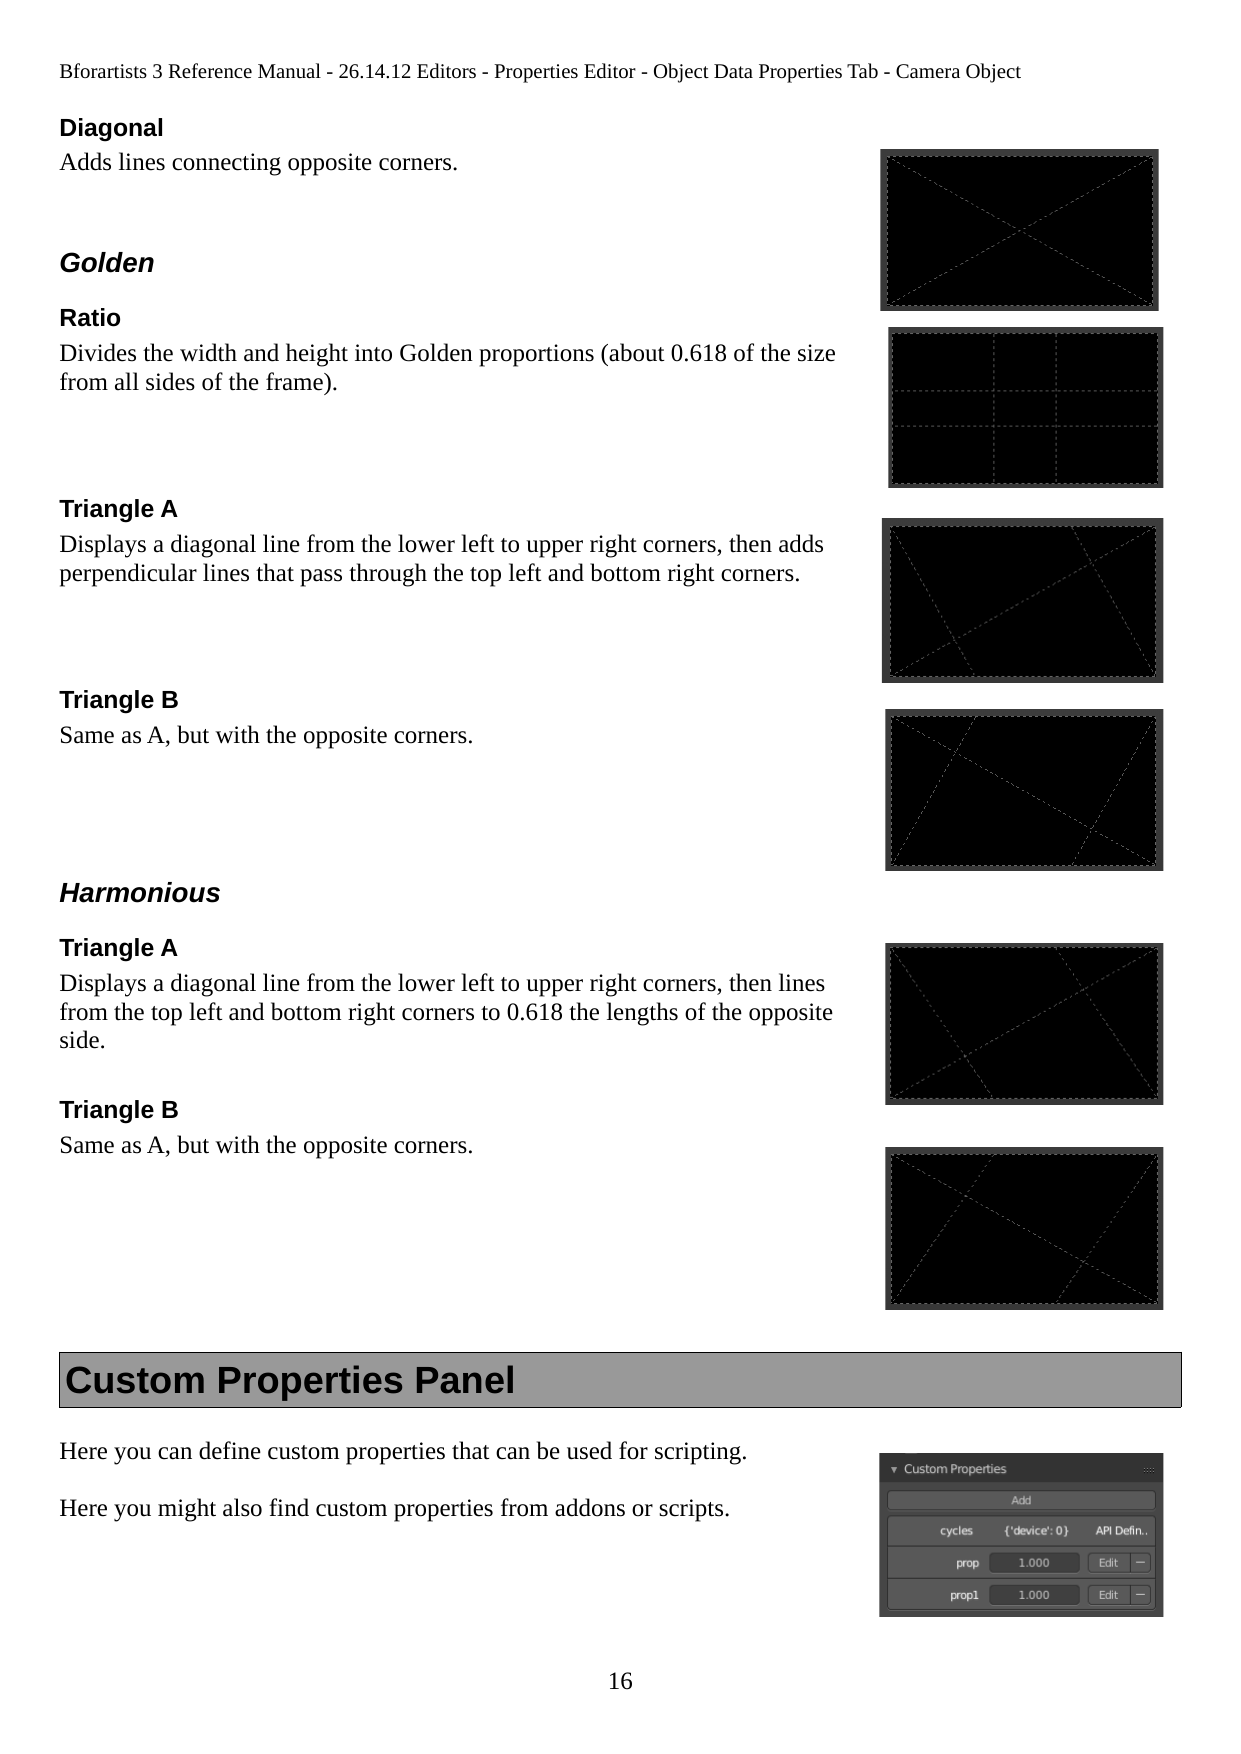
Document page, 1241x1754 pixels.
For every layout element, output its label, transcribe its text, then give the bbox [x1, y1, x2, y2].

picture [881, 518, 1164, 683]
text Same as A, but with the opposite corners. [59, 720, 885, 749]
table_header Custom Properties Panel [60, 1353, 1181, 1407]
subtitle [1159, 246, 1181, 278]
picture [879, 1453, 1164, 1617]
text Adds lines connecting opposite corners. [59, 147, 1181, 176]
subtitle Triangle A [59, 494, 1181, 523]
picture [888, 327, 1164, 488]
text Divides the width and height into Golden proportions (about 0.618 of the size from all sides of the frame). [59, 338, 888, 395]
text Here you might also find custom properties from addons or scripts. [59, 1493, 879, 1522]
subtitle Triangle B [59, 1095, 1181, 1124]
picture [885, 709, 1164, 871]
text Displays a diagonal line from the lower left to upper right corners, then lines from the top left and bottom right corners to 0.618 the lengths of the opposite side. [59, 968, 885, 1054]
text Displays a diagonal line from the lower left to upper right corners, then adds perpendicular lines that pass through the top left and bottom right corners. [59, 529, 881, 586]
subtitle Diagonal [59, 113, 1181, 141]
picture [885, 1147, 1164, 1310]
subtitle Triangle B [59, 685, 1181, 714]
text Same as A, but with the opposite corners. [59, 1130, 1181, 1159]
subtitle Harmonious [59, 876, 1181, 908]
picture [885, 943, 1164, 1105]
subtitle Golden [59, 246, 880, 278]
text Here you can define custom properties that can be used for scripting. [59, 1436, 1181, 1464]
picture [880, 149, 1159, 311]
subtitle Ratio [59, 303, 1181, 332]
subtitle Triangle A [59, 933, 1181, 962]
